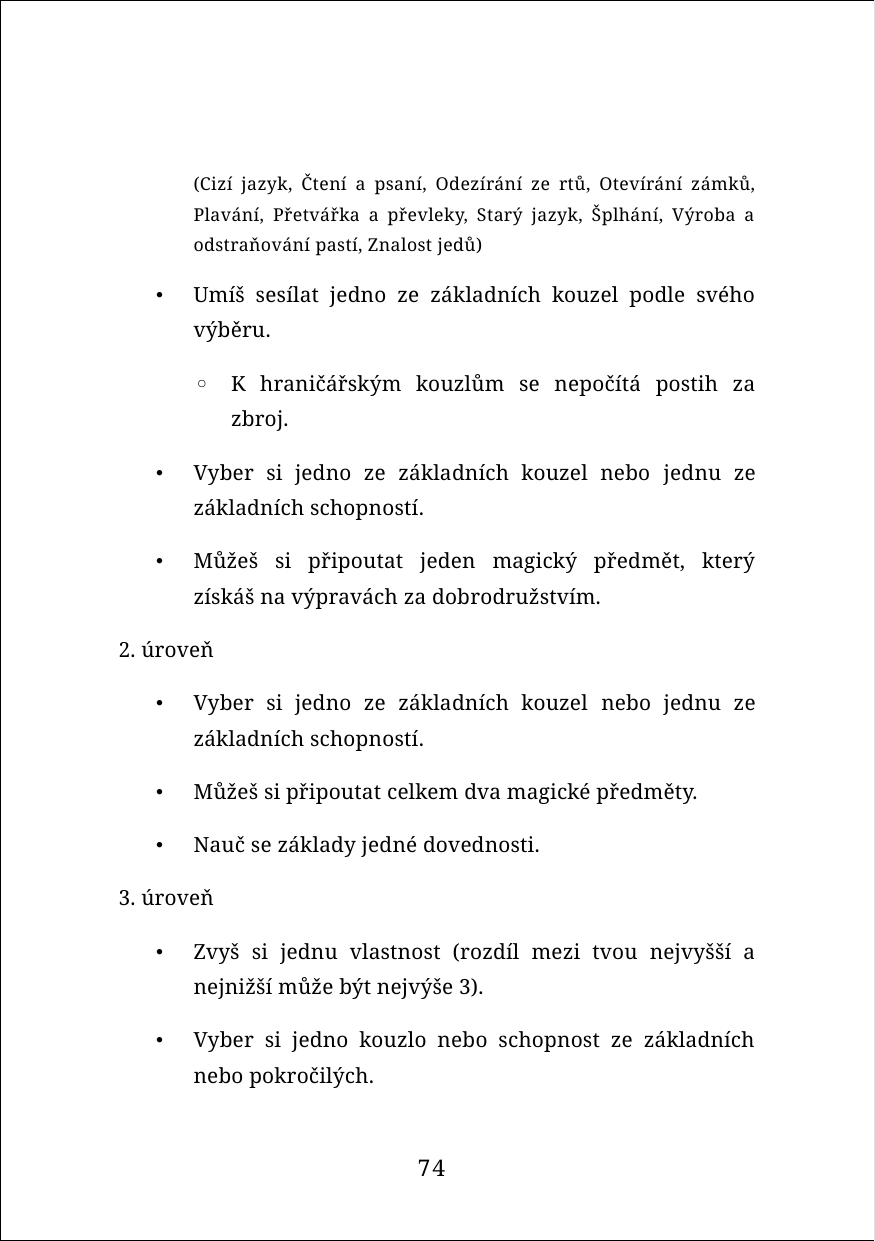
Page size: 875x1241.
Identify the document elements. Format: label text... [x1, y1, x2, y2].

list (Cizí jazyk, Čtení a psaní, Odezírání ze rtů, Otevírání zámků, Plavání, Přetvářka a převleky, Starý jazyk, Šplhání, Výroba a odstraňování pastí, Znalost jedů) [156, 172, 756, 256]
text 3. úroveň [118, 883, 756, 912]
list Nauč se základy jedné dovednosti. [156, 830, 756, 859]
list Umíš sesílat jedno ze základních kouzel podle svého výběru. [156, 280, 756, 344]
list Můžeš si připoutat jeden magický předmět, který získáš na výpravách za dobrodružstvím. [156, 546, 756, 610]
list Můžeš si připoutat celkem dva magické předměty. [156, 777, 756, 806]
list Vyber si jedno ze základních kouzel nebo jednu ze základních schopností. [156, 688, 756, 752]
list Vyber si jedno ze základních kouzel nebo jednu ze základních schopností. [156, 458, 756, 522]
list Zvyš si jednu vlastnost (rozdíl mezi tvou nejvyšší a nejnižší může být nejvýše 3). [156, 937, 756, 1001]
text 2. úroveň [118, 635, 756, 663]
list K hraničářským kouzlům se nepočítá postih za zbroj. [193, 369, 756, 433]
list Vyber si jedno kouzlo nebo schopnost ze základních nebo pokročilých. [156, 1026, 756, 1089]
